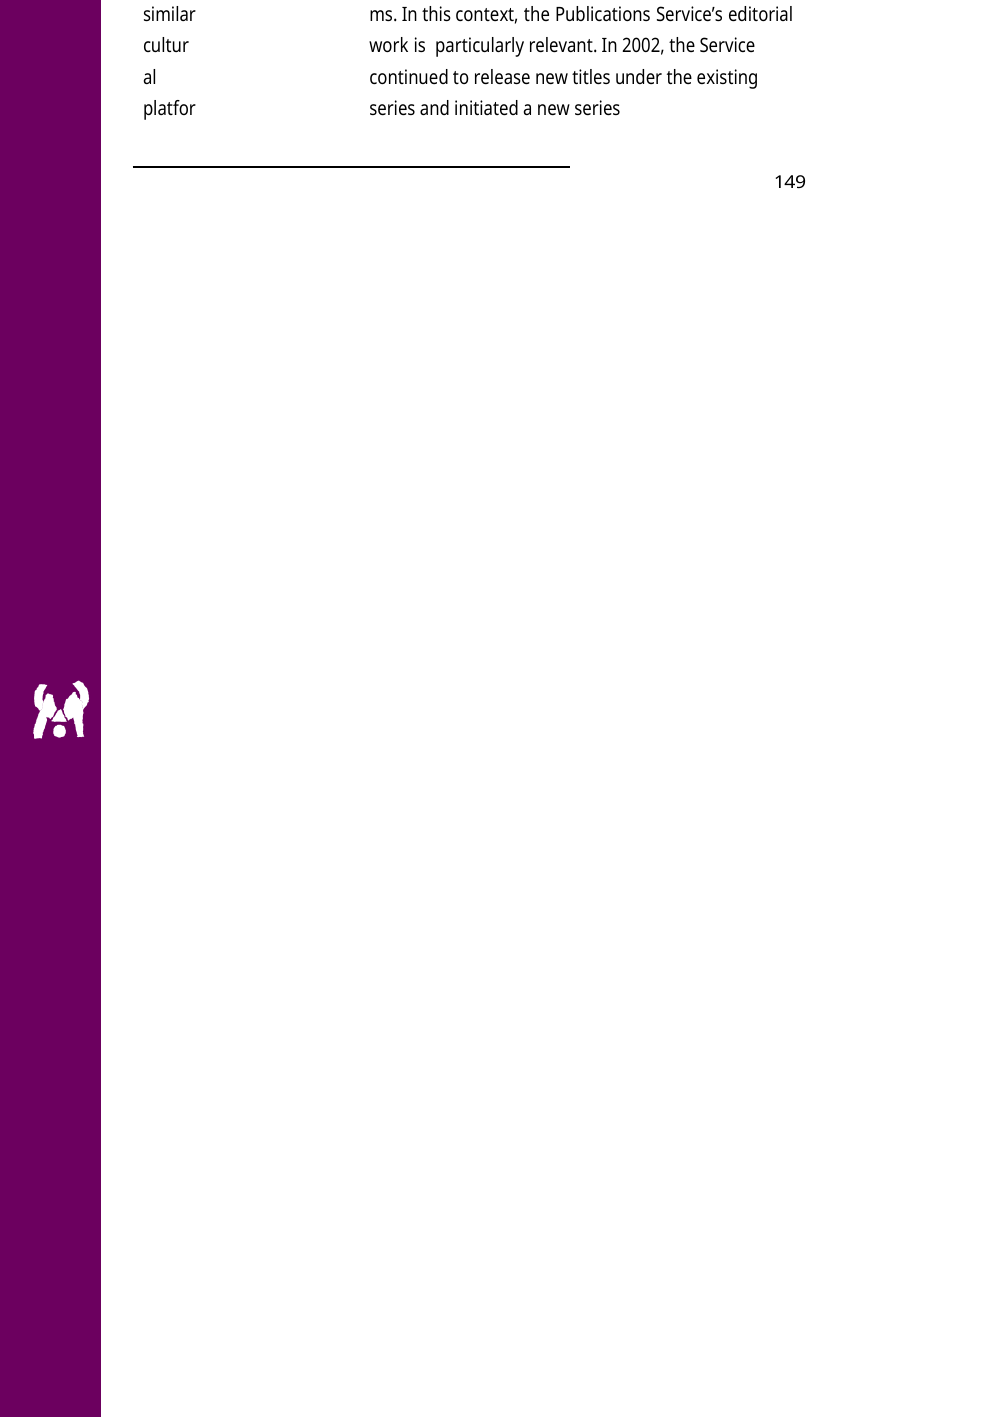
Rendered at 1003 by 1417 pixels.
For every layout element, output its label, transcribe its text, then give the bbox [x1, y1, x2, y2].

text similar cultural platfor [143, 0, 196, 122]
text 149 [133, 170, 806, 194]
text ms. In this context, the Publications Service’s editorial work is particularly relevant. In 2002, the Service continued to release new titles under the existing series and initiated a new series [369, 0, 799, 122]
